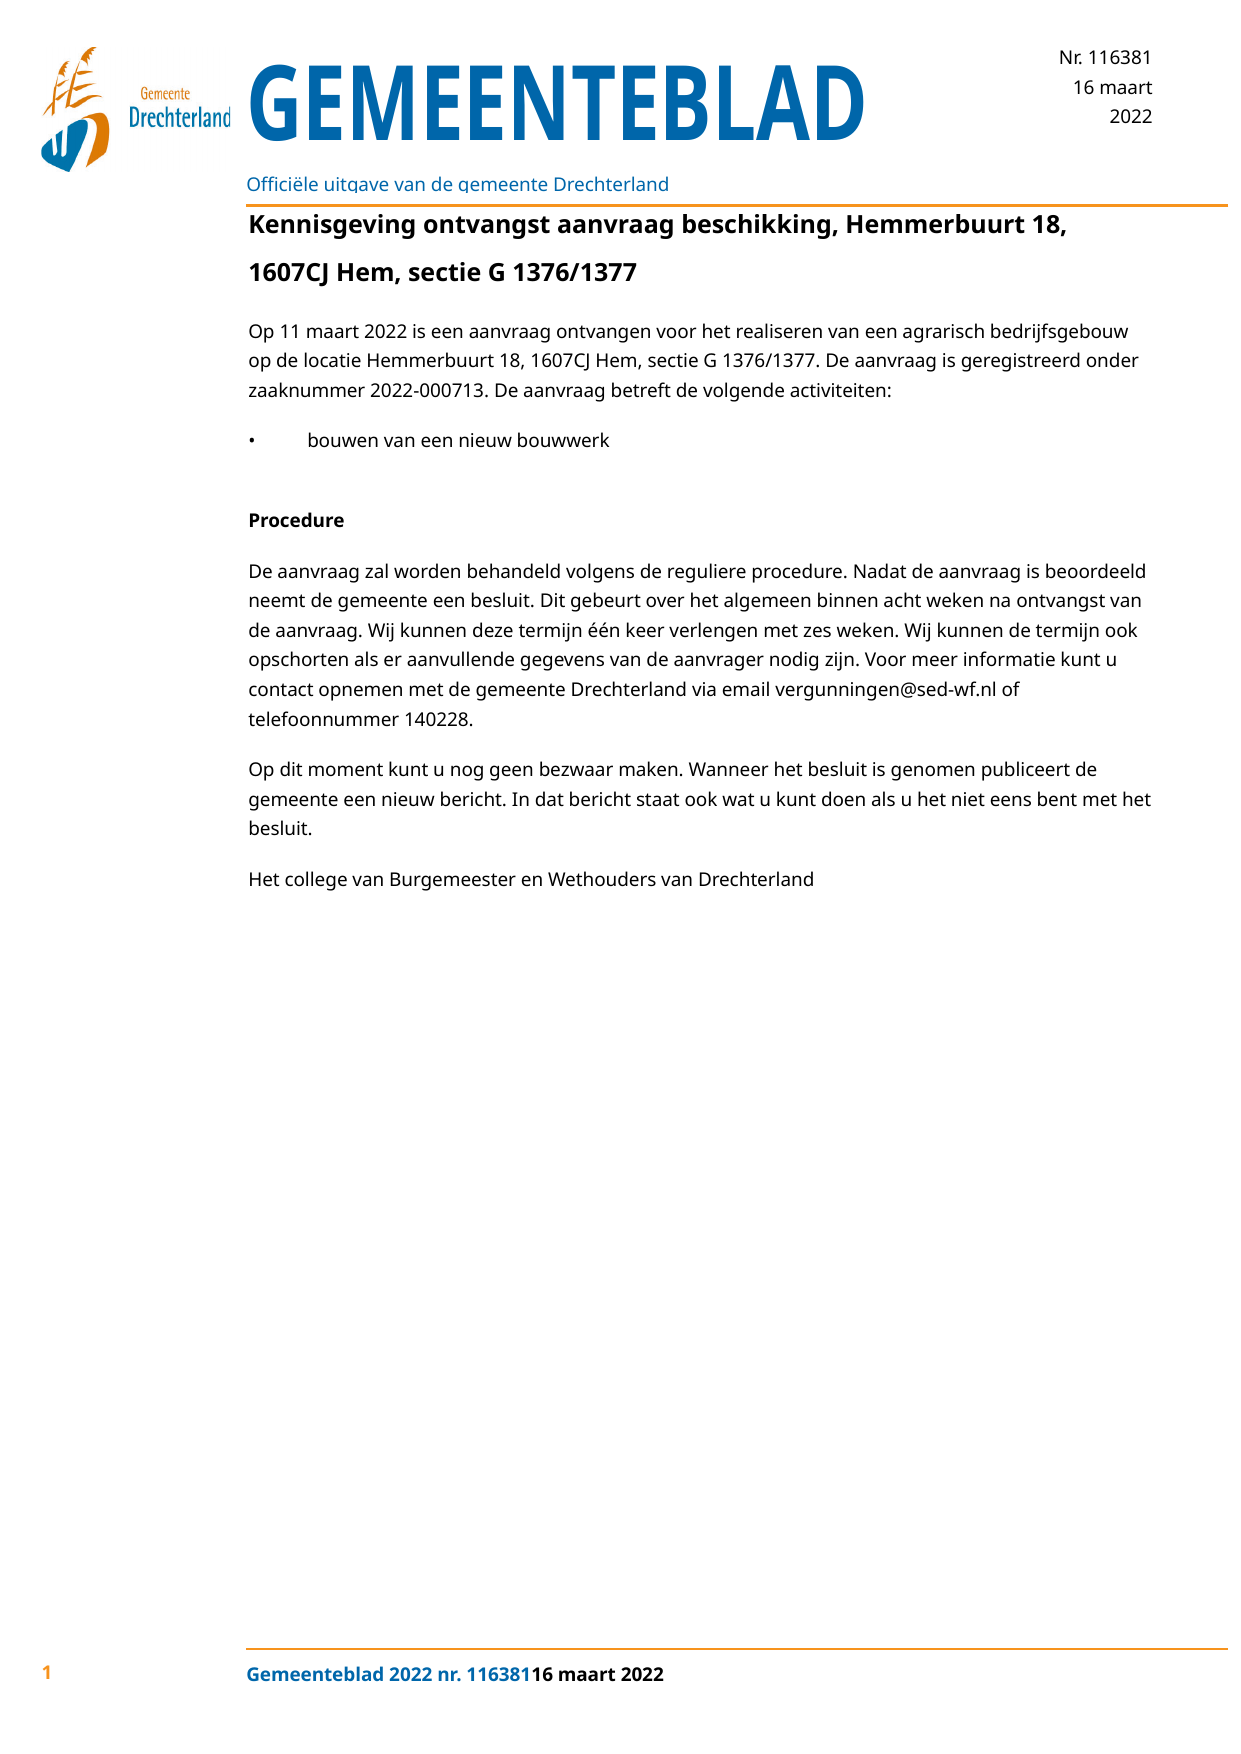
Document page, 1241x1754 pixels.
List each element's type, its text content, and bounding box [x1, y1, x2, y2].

picture [226, 115, 231, 124]
picture [41, 47, 231, 172]
list bouwen van een nieuw bouwwerk [248, 427, 1152, 453]
text Op dit moment kunt u nog geen bezwaar maken. Wanneer het besluit is genomen publiceert de gemeente een nieuw bericht. In dat bericht staat ook wat u kunt doen als u het niet eens bent met het besluit. [248, 756, 1152, 841]
text Kennisgeving ontvangst aanvraag beschikking, Hemmerbuurt 18, 1607CJ Hem, sectie G 1376/1377 [248, 207, 1152, 288]
text Het college van Burgemeester en Wethouders van Drechterland [248, 866, 1152, 892]
text De aanvraag zal worden behandeld volgens de reguliere procedure. Nadat de aanvraag is beoordeeld neemt de gemeente een besluit. Dit gebeurt over het algemeen binnen acht weken na ontvangst van de aanvraag. Wij kunnen deze termijn één keer verlengen met zes weken. Wij kunnen de termijn ook opschorten als er aanvullende gegevens van de aanvrager nodig zijn. Voor meer informatie kunt u contact opnemen met de gemeente Drechterland via email vergunningen@sed-wf.nl of telefoonnummer 140228. [248, 558, 1152, 732]
text Procedure [248, 507, 1152, 533]
text Op 11 maart 2022 is een aanvraag ontvangen voor het realiseren van een agrarisch bedrijfsgebouw op de locatie Hemmerbuurt 18, 1607CJ Hem, sectie G 1376/1377. De aanvraag is geregistreerd onder zaaknummer 2022-000713. De aanvraag betreft de volgende activiteiten: [248, 318, 1152, 403]
picture [41, 158, 64, 172]
